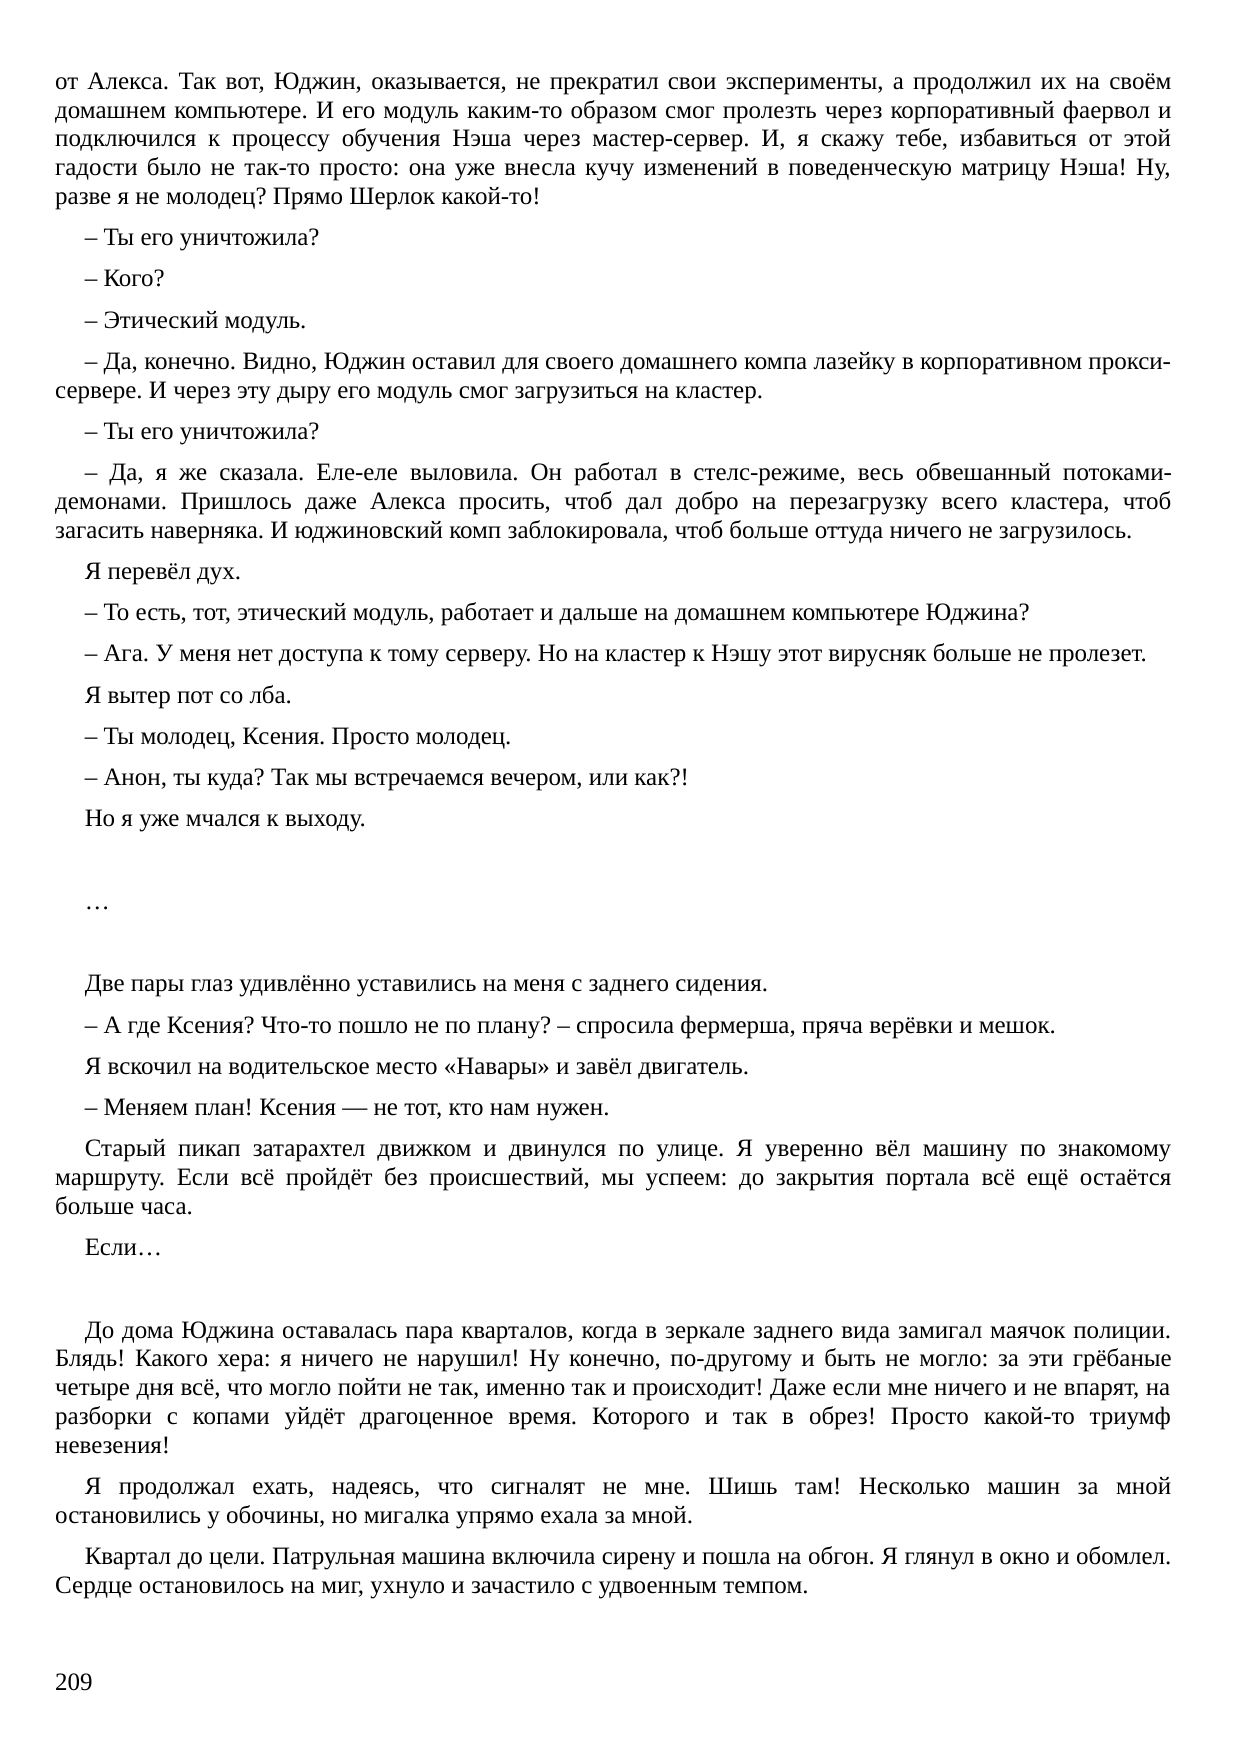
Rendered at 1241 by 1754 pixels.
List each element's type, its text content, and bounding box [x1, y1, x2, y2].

text – Кого? [55, 263, 1173, 292]
text – Да, я же сказала. Еле-еле выловила. Он работал в стелс-режиме, весь обвешанный потоками-демонами. Пришлось даже Алекса просить, чтоб дал добро на перезагрузку всего кластера, чтоб загасить наверняка. И юджиновский комп заблокировала, чтоб больше оттуда ничего не загрузилось. [55, 457, 1173, 543]
text – Меняем план! Ксения — не тот, кто нам нужен. [55, 1092, 1173, 1121]
text Но я уже мчался к выходу. [55, 803, 1173, 832]
text – Ты его уничтожила? [55, 222, 1173, 251]
text – А где Ксения? Что-то пошло не по плану? – спросила фермерша, пряча верёвки и мешок. [55, 1010, 1173, 1038]
text Я продолжал ехать, надеясь, что сигналят не мне. Шишь там! Несколько машин за мной остановились у обочины, но мигалка упрямо ехала за мной. [55, 1471, 1173, 1528]
text – То есть, тот, этический модуль, работает и дальше на домашнем компьютере Юджина? [55, 597, 1173, 626]
text Я перевёл дух. [55, 556, 1173, 585]
text – Ага. У меня нет доступа к тому серверу. Но на кластер к Нэшу этот вирусняк больше не пролезет. [55, 638, 1173, 667]
text – Анон, ты куда? Так мы встречаемся вечером, или как?! [55, 762, 1173, 791]
text Я вскочил на водительское место «Навары» и завёл двигатель. [55, 1051, 1173, 1080]
text – Ты его уничтожила? [55, 416, 1173, 445]
text … [55, 886, 1173, 915]
text – Ты молодец, Ксения. Просто молодец. [55, 721, 1173, 750]
text Две пары глаз удивлённо уставились на меня с заднего сидения. [55, 968, 1173, 997]
text До дома Юджина оставалась пара кварталов, когда в зеркале заднего вида замигал маячок полиции. Блядь! Какого хера: я ничего не нарушил! Ну конечно, по-другому и быть не могло: за эти грёбаные четыре дня всё, что могло пойти не так, именно так и происходит! Даже если мне ничего и не впарят, на разборки с копами уйдёт драгоценное время. Которого и так в обрез! Просто какой-то триумф невезения! [55, 1315, 1173, 1458]
text Если… [55, 1232, 1173, 1261]
text – Да, конечно. Видно, Юджин оставил для своего домашнего компа лазейку в корпоративном прокси-сервере. И через эту дыру его модуль смог загрузиться на кластер. [55, 346, 1173, 403]
text Старый пикап затарахтел движком и двинулся по улице. Я уверенно вёл машину по знакомому маршруту. Если всё пройдёт без происшествий, мы успеем: до закрытия портала всё ещё остаётся больше часа. [55, 1133, 1173, 1220]
text Я вытер пот со лба. [55, 680, 1173, 708]
text Квартал до цели. Патрульная машина включила сирену и пошла на обгон. Я глянул в окно и обомлел. Сердце остановилось на миг, ухнуло и зачастило с удвоенным темпом. [55, 1541, 1173, 1598]
text от Алекса. Так вот, Юджин, оказывается, не прекратил свои эксперименты, а продолжил их на своём домашнем компьютере. И его модуль каким-то образом смог пролезть через корпоративный фаервол и подключился к процессу обучения Нэша через мастер-сервер. И, я скажу тебе, избавиться от этой гадости было не так-то просто: она уже внесла кучу изменений в поведенческую матрицу Нэша! Ну, разве я не молодец? Прямо Шерлок какой-то! [55, 66, 1173, 210]
text – Этический модуль. [55, 305, 1173, 333]
